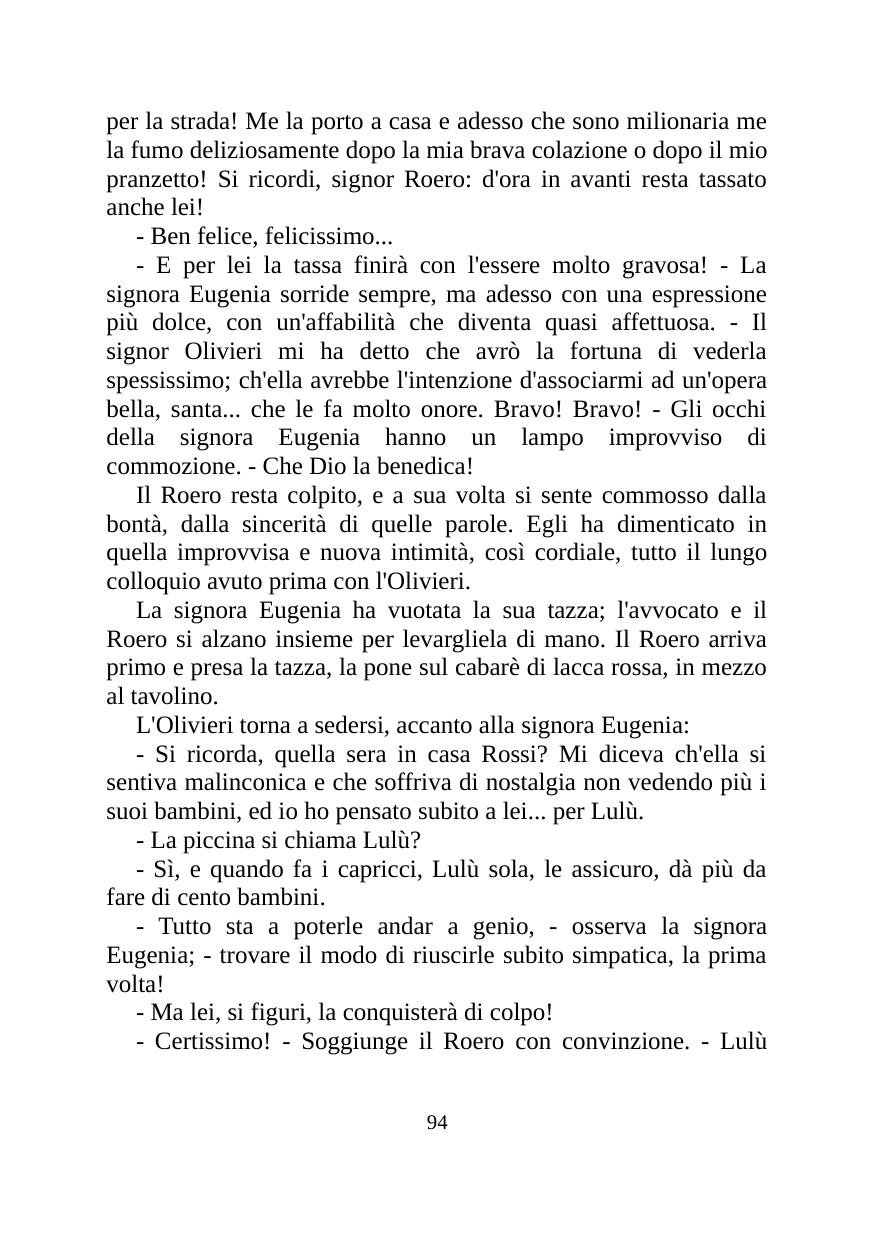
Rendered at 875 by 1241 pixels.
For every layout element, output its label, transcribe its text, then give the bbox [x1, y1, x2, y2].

text - Tutto sta a poterle andar a genio, - osserva la signora Eugenia; - trovare il modo di riuscirle subito simpatica, la prima volta! [106, 911, 768, 997]
text La signora Eugenia ha vuotata la sua tazza; l'avvocato e il Roero si alzano insieme per levargliela di mano. Il Roero arriva primo e presa la tazza, la pone sul cabarè di lacca rossa, in mezzo al tavolino. [106, 595, 768, 710]
text Il Roero resta colpito, e a sua volta si sente commosso dalla bontà, dalla sincerità di quelle parole. Egli ha dimenticato in quella improvvisa e nuova intimità, così cordiale, tutto il lungo colloquio avuto prima con l'Olivieri. [106, 480, 768, 595]
text - La piccina si chiama Lulù? [106, 825, 768, 854]
text per la strada! Me la porto a casa e adesso che sono milionaria me la fumo deliziosamente dopo la mia brava colazione o dopo il mio pranzetto! Si ricordi, signor Roero: d'ora in avanti resta tassato anche lei! [106, 106, 768, 221]
text - E per lei la tassa finirà con l'essere molto gravosa! - La signora Eugenia sorride sempre, ma adesso con una espressione più dolce, con un'affabilità che diventa quasi affettuosa. - Il signor Olivieri mi ha detto che avrò la fortuna di vederla spessissimo; ch'ella avrebbe l'intenzione d'associarmi ad un'opera bella, santa... che le fa molto onore. Bravo! Bravo! - Gli occhi della signora Eugenia hanno un lampo improvviso di commozione. - Che Dio la benedica! [106, 250, 768, 480]
text - Ben felice, felicissimo... [106, 221, 768, 250]
text - Sì, e quando fa i capricci, Lulù sola, le assicuro, dà più da fare di cento bambini. [106, 854, 768, 911]
text - Si ricorda, quella sera in casa Rossi? Mi diceva ch'ella si sentiva malinconica e che soffriva di nostalgia non vedendo più i suoi bambini, ed io ho pensato subito a lei... per Lulù. [106, 739, 768, 825]
text L'Olivieri torna a sedersi, accanto alla signora Eugenia: [106, 710, 768, 739]
text - Ma lei, si figuri, la conquisterà di colpo! [106, 997, 768, 1026]
text - Certissimo! - Soggiunge il Roero con convinzione. - Lulù [106, 1026, 768, 1055]
